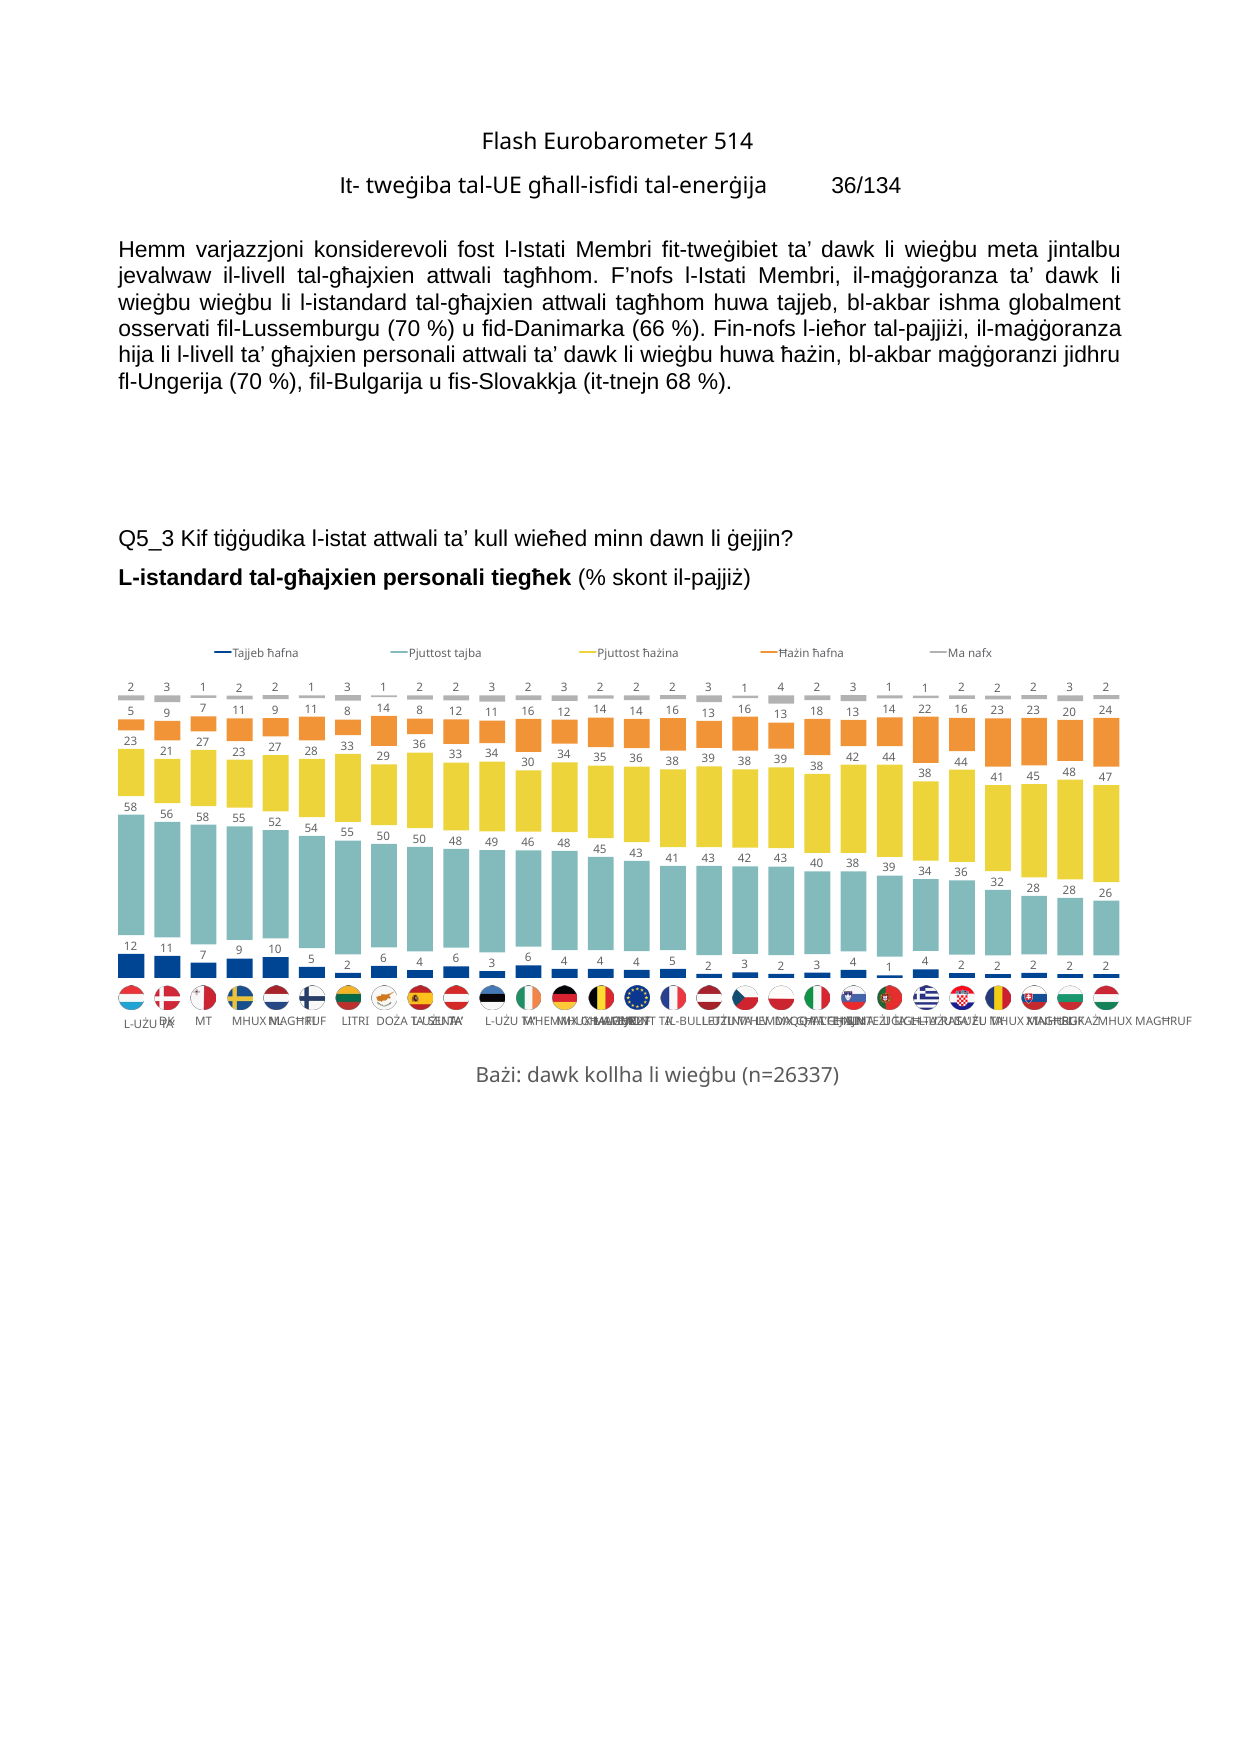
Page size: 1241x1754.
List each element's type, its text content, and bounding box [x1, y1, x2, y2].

picture [371, 985, 397, 1010]
picture [768, 985, 794, 1010]
picture [154, 985, 180, 1010]
picture [190, 985, 216, 1010]
picture [1093, 985, 1119, 1010]
picture [841, 985, 866, 1010]
picture [263, 985, 289, 1010]
picture [660, 985, 686, 1010]
picture [552, 985, 577, 1010]
picture [1057, 985, 1083, 1010]
picture [1021, 985, 1047, 1010]
picture [624, 985, 650, 1010]
picture [985, 985, 1011, 1010]
picture [227, 985, 253, 1010]
picture [335, 985, 361, 1010]
picture [696, 985, 722, 1010]
picture [299, 985, 325, 1010]
picture [877, 985, 902, 1010]
picture [588, 985, 614, 1010]
picture [804, 985, 830, 1010]
picture [913, 985, 939, 1010]
picture [118, 985, 144, 1010]
picture [443, 985, 469, 1010]
picture [732, 985, 758, 1010]
picture [479, 985, 505, 1010]
text Q5_3 Kif tiġġudika l-istat attwali ta’ kull wieħed minn dawn li ġejjin? [118, 525, 1122, 551]
picture [407, 985, 433, 1010]
text L-istandard tal-għajxien personali tiegħek (% skont il-pajjiż) [118, 564, 1122, 590]
picture [949, 985, 975, 1010]
text Hemm varjazzjoni konsiderevoli fost l-Istati Membri fit-tweġibiet ta’ dawk li wieġbu meta jintalbu jevalwaw il-livell tal-għajxien attwali tagħhom. F’nofs l-Istati Membri, il-maġġoranza ta’ dawk li wieġbu wieġbu li l-istandard tal-għajxien attwali tagħhom huwa tajjeb, bl-akbar ishma globalment osservati fil-Lussemburgu (70 %) u fid-Danimarka (66 %). Fin-nofs l-ieħor tal-pajjiżi, il-maġġoranza hija li l-livell ta’ għajxien personali attwali ta’ dawk li wieġbu huwa ħażin, bl-akbar maġġoranzi jidhru fl-Ungerija (70 %), fil-Bulgarija u fis-Slovakkja (it-tnejn 68 %). [118, 236, 1122, 394]
picture [516, 985, 541, 1010]
